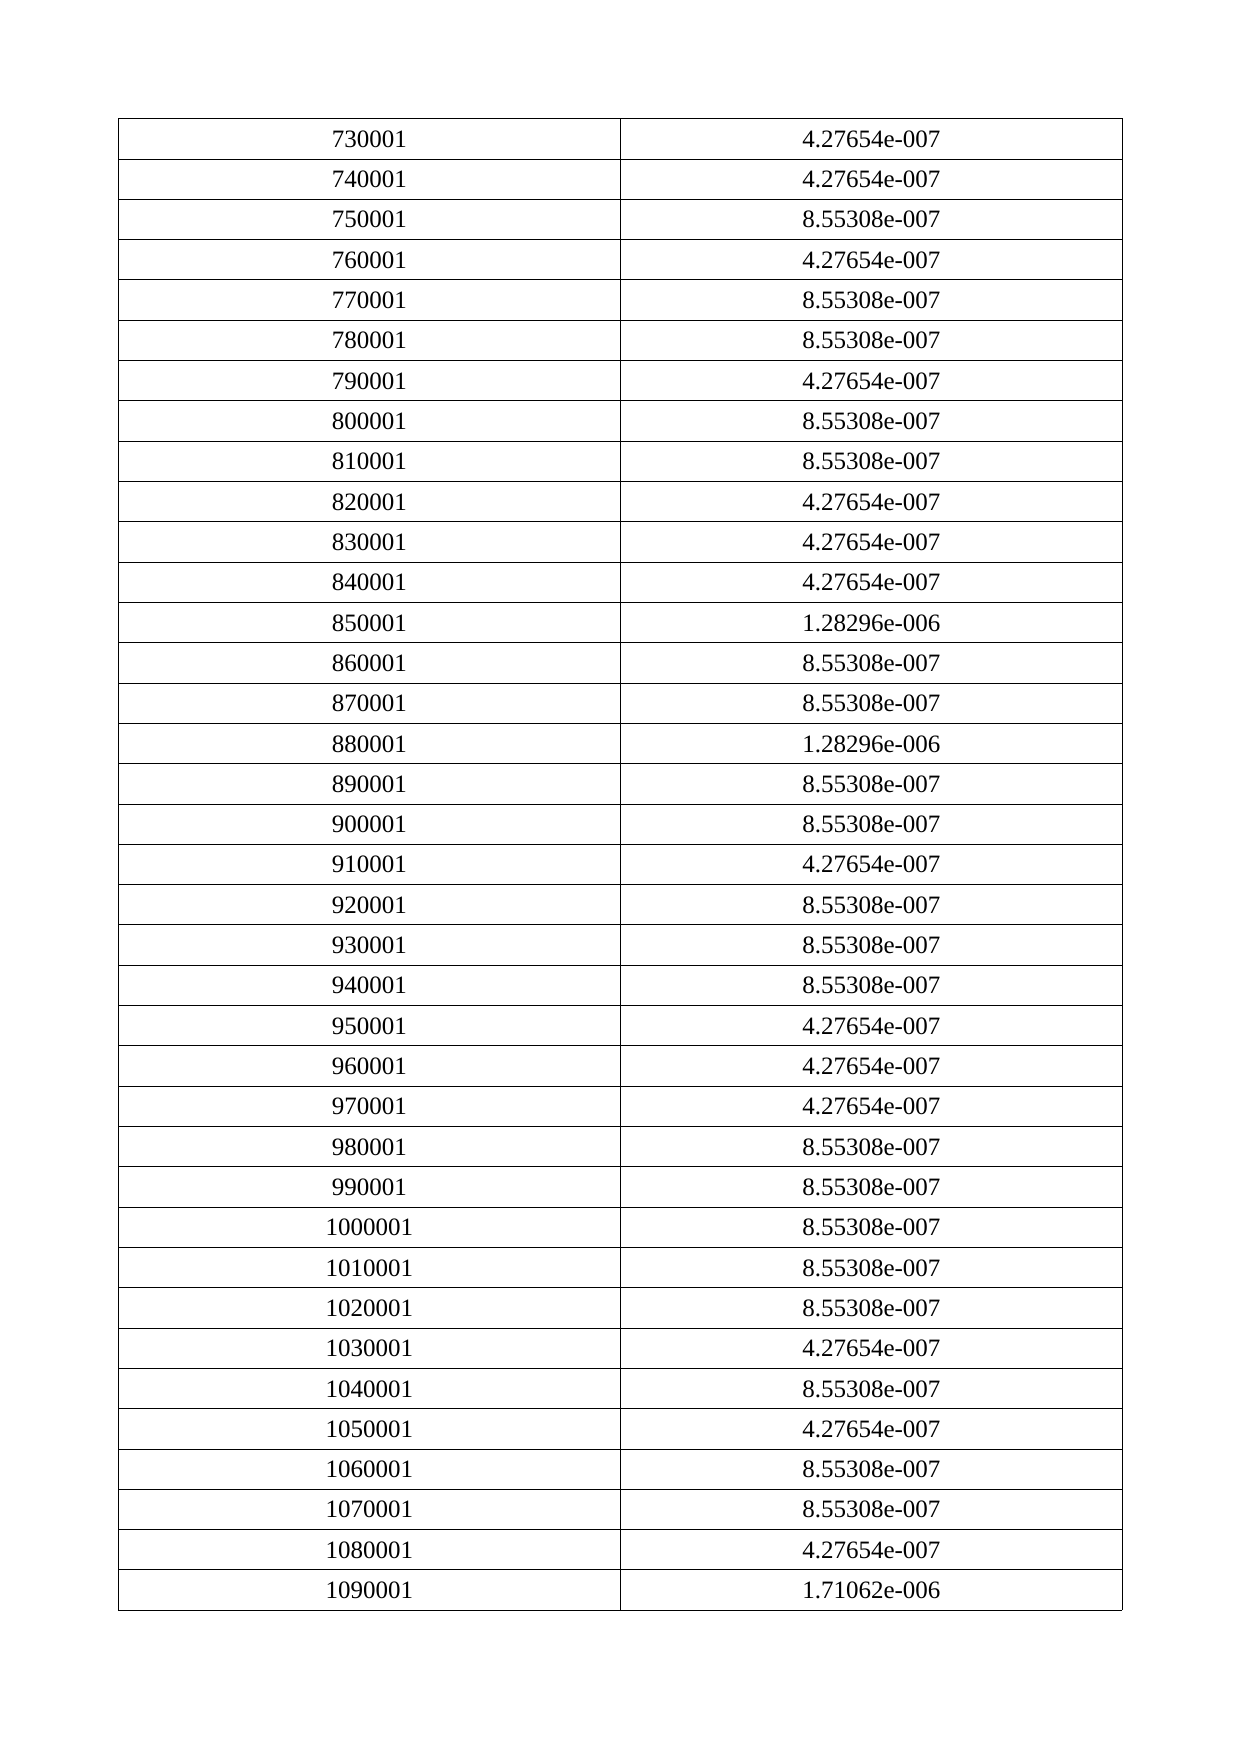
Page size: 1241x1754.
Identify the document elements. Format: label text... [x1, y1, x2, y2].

table_cell 810001 [119, 442, 620, 481]
table_cell 790001 [119, 361, 620, 400]
table_cell 1030001 [119, 1329, 620, 1368]
table_cell 780001 [119, 321, 620, 360]
table_cell 860001 [119, 643, 620, 682]
table_cell 8.55308e-007 [621, 200, 1122, 239]
table_cell 1000001 [119, 1208, 620, 1247]
table_cell 890001 [119, 764, 620, 803]
table_cell 820001 [119, 482, 620, 521]
table_cell 830001 [119, 522, 620, 562]
table_cell 4.27654e-007 [621, 845, 1122, 884]
table_cell 8.55308e-007 [621, 442, 1122, 481]
table_cell 1070001 [119, 1490, 620, 1529]
table_cell 8.55308e-007 [621, 1248, 1122, 1287]
table_cell 930001 [119, 925, 620, 965]
table_cell 1.28296e-006 [621, 603, 1122, 642]
table_cell 4.27654e-007 [621, 482, 1122, 521]
table_cell 8.55308e-007 [621, 1369, 1122, 1408]
table_cell 4.27654e-007 [621, 1409, 1122, 1448]
table_cell 870001 [119, 684, 620, 723]
table_cell 880001 [119, 724, 620, 763]
table_cell 920001 [119, 885, 620, 924]
table_cell 4.27654e-007 [621, 1046, 1122, 1086]
table_cell 840001 [119, 563, 620, 602]
table_cell 1090001 [119, 1570, 620, 1610]
table_cell 900001 [119, 805, 620, 844]
table_cell 8.55308e-007 [621, 321, 1122, 360]
table_cell 770001 [119, 280, 620, 320]
table_cell 8.55308e-007 [621, 925, 1122, 965]
table_cell 1010001 [119, 1248, 620, 1287]
table_cell 4.27654e-007 [621, 522, 1122, 562]
table_cell 4.27654e-007 [621, 1530, 1122, 1569]
table_cell 4.27654e-007 [621, 160, 1122, 199]
table_cell 4.27654e-007 [621, 1006, 1122, 1045]
table_cell 750001 [119, 200, 620, 239]
table_cell 960001 [119, 1046, 620, 1086]
table_cell 8.55308e-007 [621, 1127, 1122, 1166]
table_cell 8.55308e-007 [621, 1208, 1122, 1247]
table_cell 8.55308e-007 [621, 1450, 1122, 1489]
table_cell 4.27654e-007 [621, 361, 1122, 400]
table_cell 1040001 [119, 1369, 620, 1408]
table_cell 970001 [119, 1087, 620, 1126]
table_cell 4.27654e-007 [621, 119, 1122, 158]
table_cell 1020001 [119, 1288, 620, 1327]
table_cell 4.27654e-007 [621, 240, 1122, 279]
table_cell 940001 [119, 966, 620, 1005]
table_cell 730001 [119, 119, 620, 158]
table_cell 1.28296e-006 [621, 724, 1122, 763]
table_cell 8.55308e-007 [621, 764, 1122, 803]
table_cell 8.55308e-007 [621, 966, 1122, 1005]
table_cell 760001 [119, 240, 620, 279]
table_cell 800001 [119, 401, 620, 441]
table_cell 990001 [119, 1167, 620, 1207]
table_cell 8.55308e-007 [621, 643, 1122, 682]
table_cell 8.55308e-007 [621, 401, 1122, 441]
table_cell 910001 [119, 845, 620, 884]
table_cell 4.27654e-007 [621, 563, 1122, 602]
table_cell 8.55308e-007 [621, 1288, 1122, 1327]
table_cell 4.27654e-007 [621, 1329, 1122, 1368]
table_cell 4.27654e-007 [621, 1087, 1122, 1126]
table_cell 8.55308e-007 [621, 1490, 1122, 1529]
table_cell 980001 [119, 1127, 620, 1166]
table_cell 740001 [119, 160, 620, 199]
table_cell 850001 [119, 603, 620, 642]
table_cell 8.55308e-007 [621, 805, 1122, 844]
table_cell 1.71062e-006 [621, 1570, 1122, 1610]
table_cell 8.55308e-007 [621, 280, 1122, 320]
table_cell 8.55308e-007 [621, 1167, 1122, 1207]
table_cell 1050001 [119, 1409, 620, 1448]
table_cell 8.55308e-007 [621, 885, 1122, 924]
table_cell 950001 [119, 1006, 620, 1045]
table_cell 1060001 [119, 1450, 620, 1489]
table_cell 8.55308e-007 [621, 684, 1122, 723]
table_cell 1080001 [119, 1530, 620, 1569]
